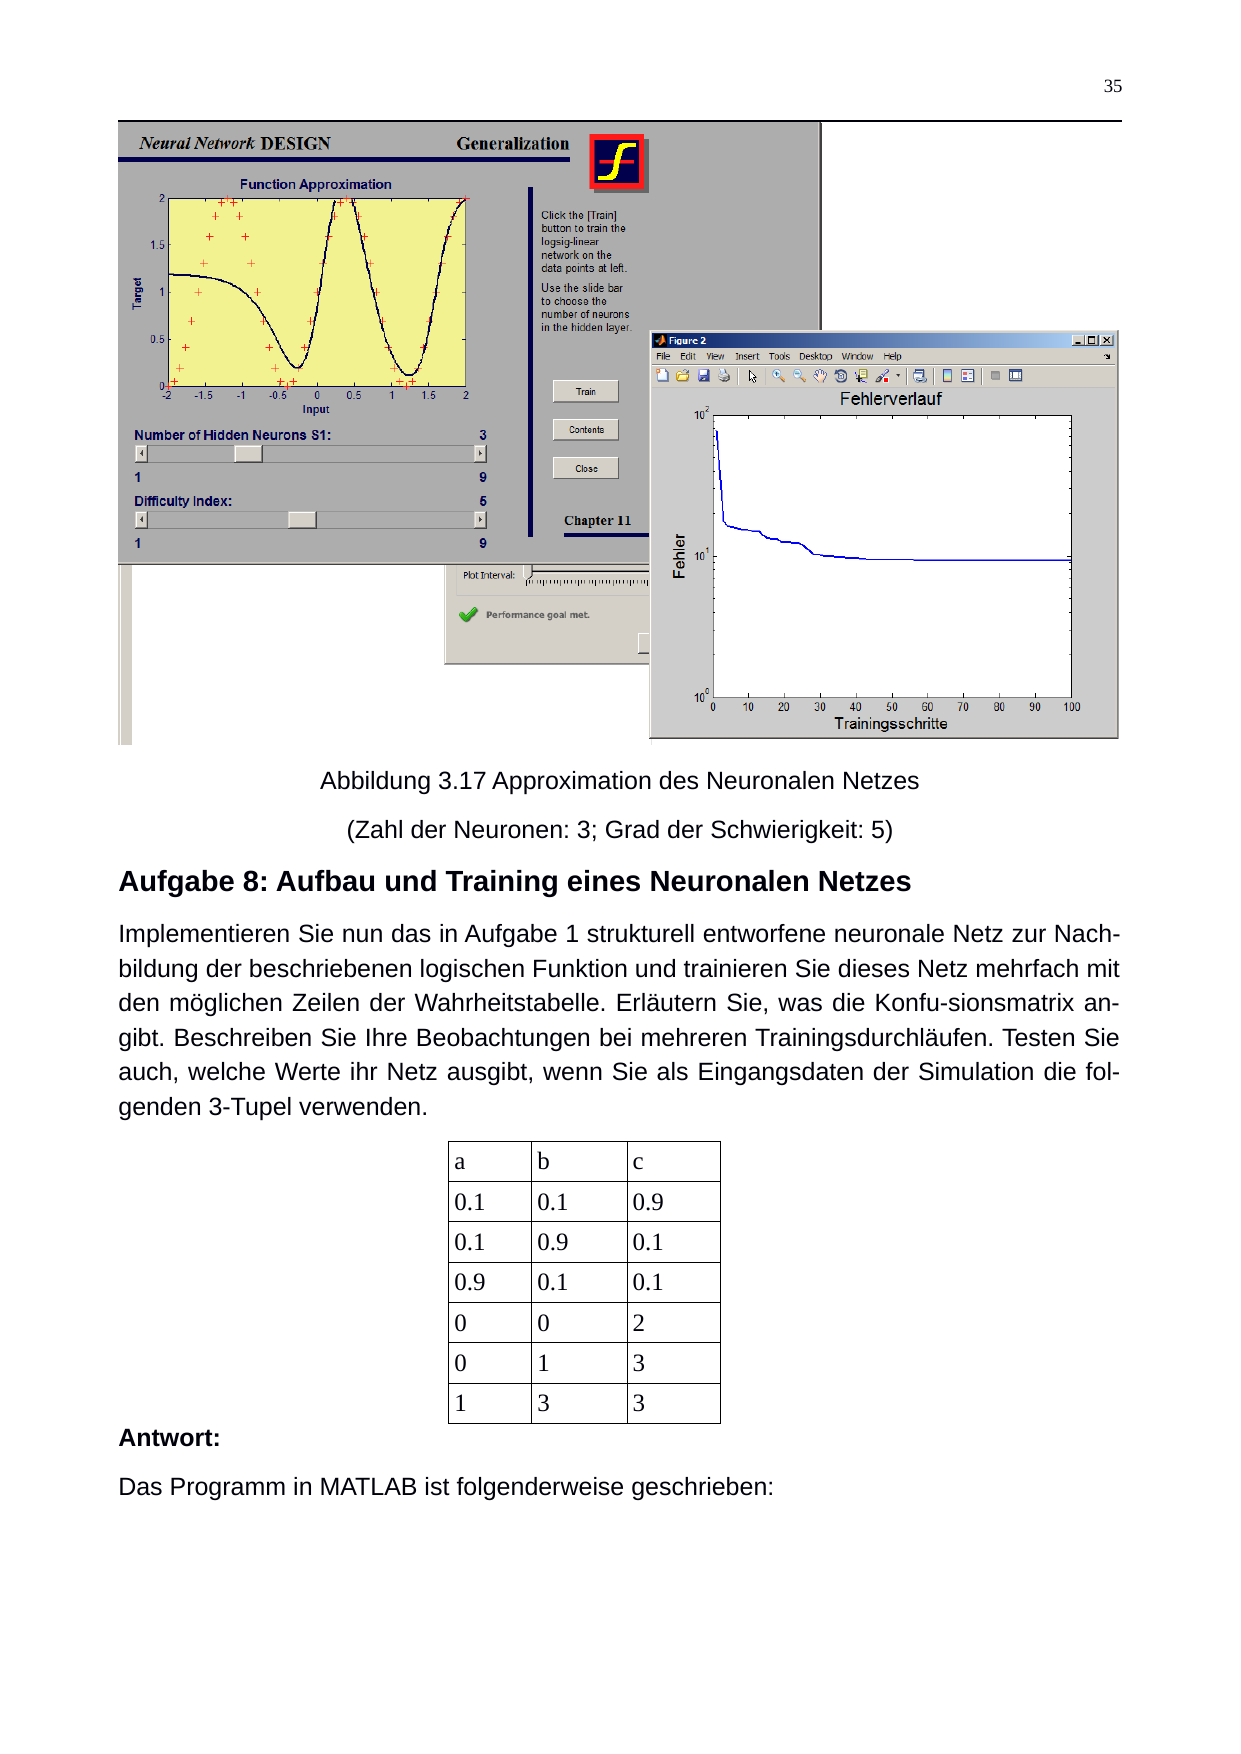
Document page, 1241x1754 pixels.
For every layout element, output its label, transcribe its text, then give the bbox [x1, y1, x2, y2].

table_cell 0 [532, 1303, 627, 1342]
table_cell 0.9 [628, 1182, 720, 1221]
table_cell 3 [628, 1343, 720, 1382]
table_cell 0.1 [532, 1182, 627, 1221]
table_cell 1 [449, 1384, 531, 1423]
text Das Programm in MATLAB ist folgenderweise geschrieben: [118, 1472, 1122, 1501]
table_cell 2 [628, 1303, 720, 1342]
text Aufgabe 8: Aufbau und Training eines Neuronalen Netzes [118, 864, 1122, 898]
table_cell 0.1 [449, 1182, 531, 1221]
text Implementieren Sie nun das in Aufgabe 1 strukturell entworfene neuronale Netz zur Nach-bildung der beschriebenen logischen Funktion und trainieren Sie dieses Netz mehrfach mit den möglichen Zeilen der Wahrheitstabelle. Erläutern Sie, was die Konfu-sionsmatrix an-gibt. Beschreiben Sie Ihre Beobachtungen bei mehreren Trainingsdurchläufen. Testen Sie auch, welche Werte ihr Netz ausgibt, wenn Sie als Eingangsdaten der Simulation die fol-genden 3-Tupel verwenden. [118, 919, 1122, 1120]
table_cell 0 [449, 1343, 531, 1382]
text (Zahl der Neuronen: 3; Grad der Schwierigkeit: 5) [118, 815, 1122, 844]
table_cell 0 [449, 1303, 531, 1342]
table_cell 0.1 [628, 1222, 720, 1262]
table_cell 0.1 [449, 1222, 531, 1262]
table_cell 1 [532, 1343, 627, 1382]
table_cell 0.1 [532, 1263, 627, 1302]
table_cell 3 [532, 1384, 627, 1423]
table_cell 0.9 [449, 1263, 531, 1302]
text Abbildung 3.17 Approximation des Neuronalen Netzes [118, 766, 1122, 795]
table_header b [532, 1142, 627, 1181]
table_cell 0.9 [532, 1222, 627, 1262]
table_cell 0.1 [628, 1263, 720, 1302]
picture [118, 121, 1123, 745]
text Antwort: [118, 1423, 1122, 1452]
table_header a [449, 1142, 531, 1181]
table_header c [628, 1142, 720, 1181]
table_cell 3 [628, 1384, 720, 1423]
